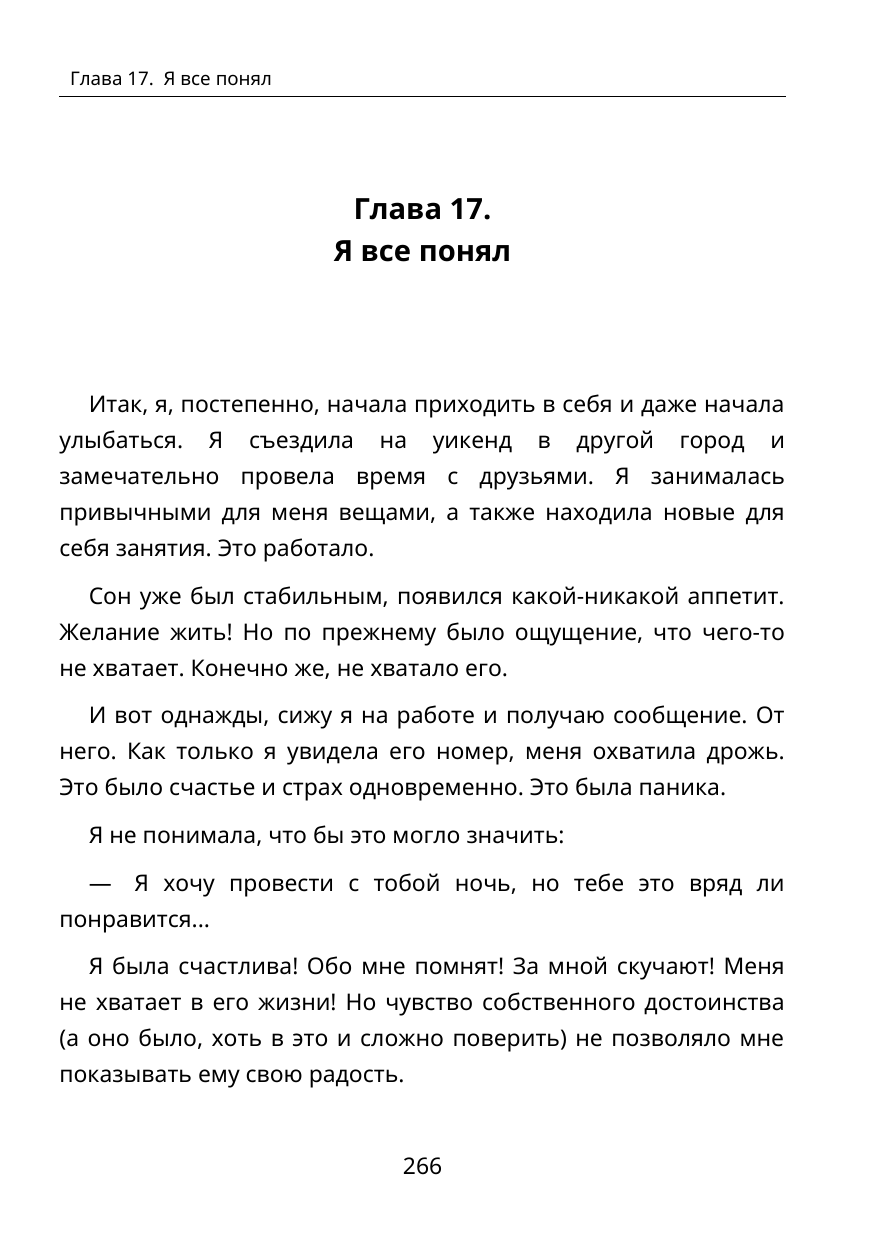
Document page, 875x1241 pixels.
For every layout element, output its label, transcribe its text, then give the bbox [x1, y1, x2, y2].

text Я не понимала, что бы это могло значить: [59, 819, 786, 850]
list Я хочу провести с тобой ночь, но тебе это вряд ли понравится... [59, 867, 786, 934]
text Я была счастлива! Обо мне помнят! За мной скучают! Меня не хватает в его жизни! Но чувство собственного достоинства (а оно было, хоть в это и сложно поверить) не позволяло мне показывать ему свою радость. [59, 950, 786, 1089]
text Итак, я, постепенно, начала приходить в себя и даже начала улыбаться. Я съездила на уикенд в другой город и замечательно провела время с друзьями. Я занималась привычными для меня вещами, а также находила новые для себя занятия. Это работало. [59, 388, 786, 563]
text И вот однажды, сижу я на работе и получаю сообщение. От него. Как только я увидела его номер, меня охватила дрожь. Это было счастье и страх одновременно. Это была паника. [59, 699, 786, 802]
text Сон уже был стабильным, появился какой-никакой аппетит. Желание жить! Но по прежнему было ощущение, что чего-то не хватает. Конечно же, не хватало его. [59, 580, 786, 683]
subtitle Глава 17. Я все понял [59, 185, 786, 270]
